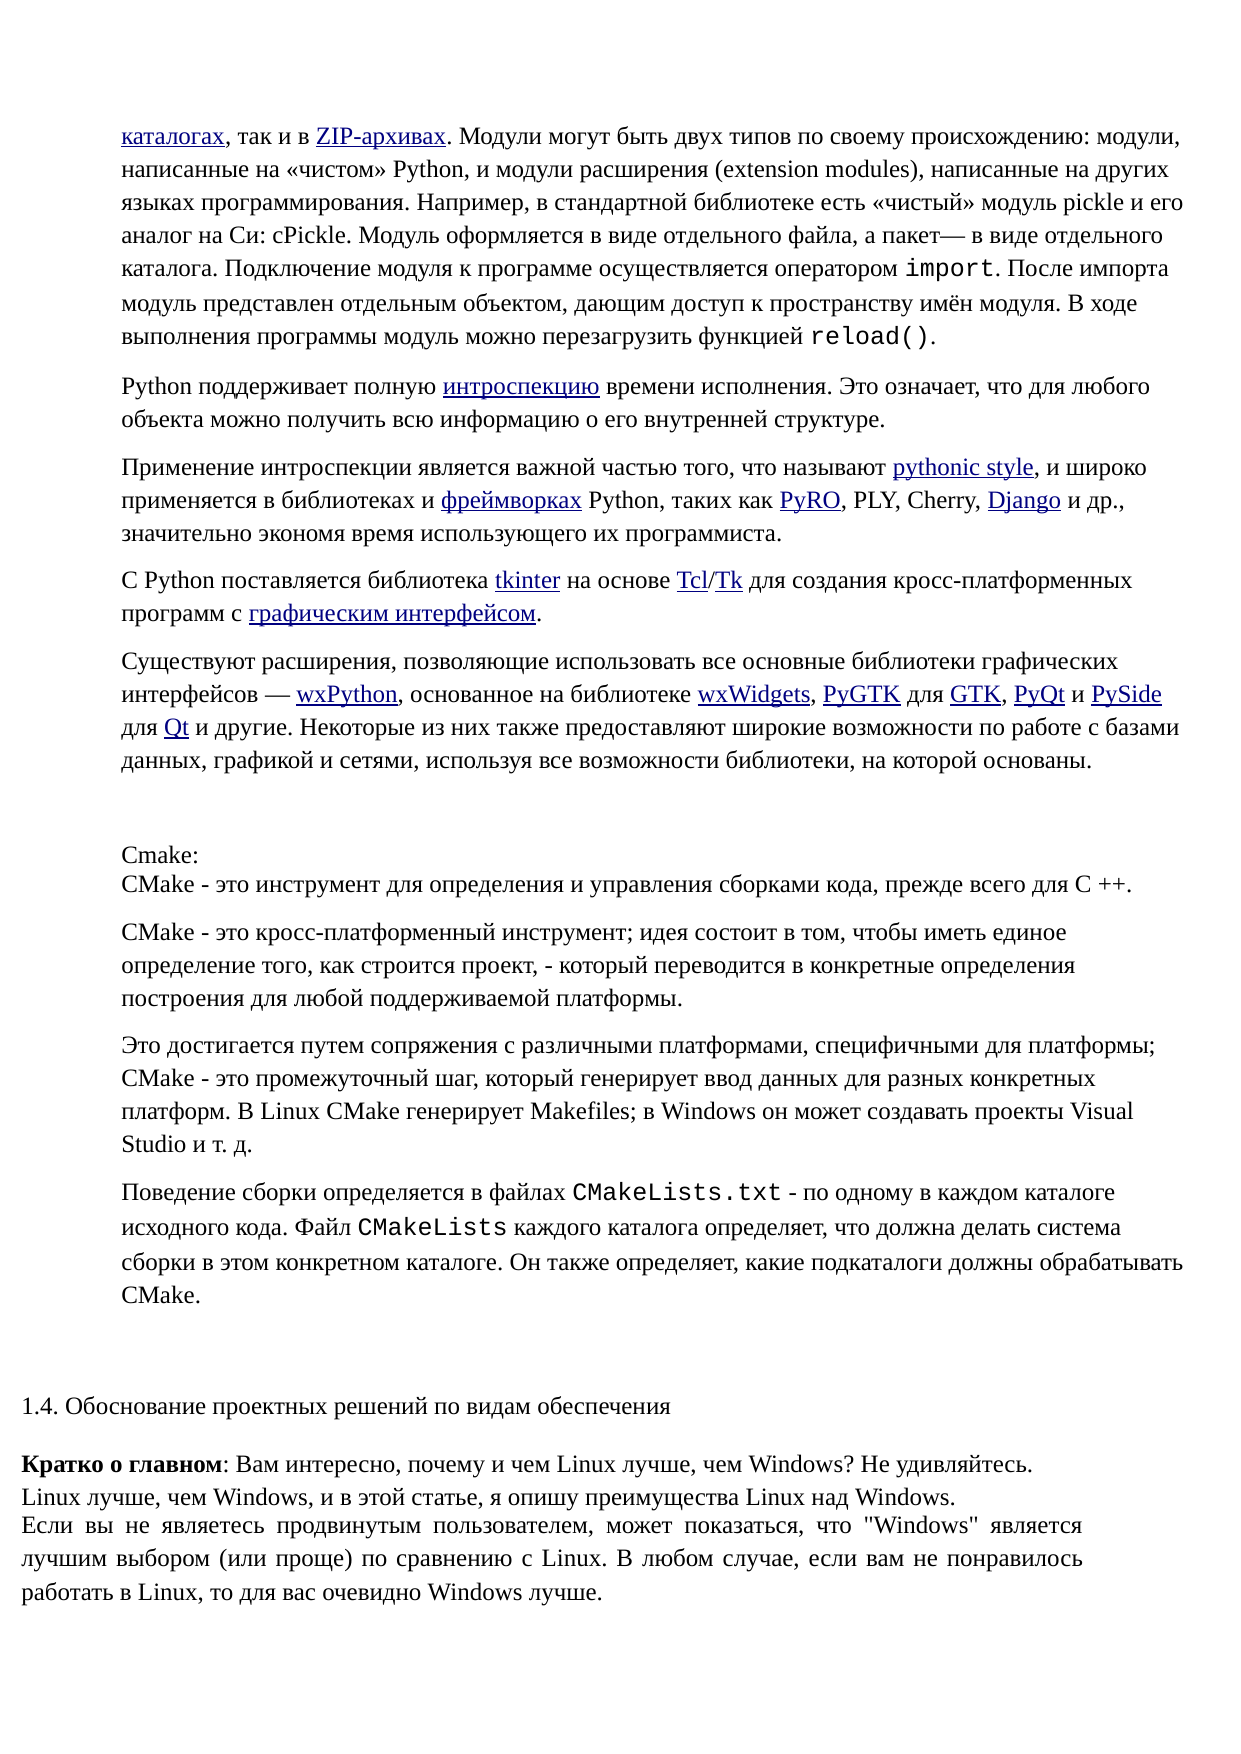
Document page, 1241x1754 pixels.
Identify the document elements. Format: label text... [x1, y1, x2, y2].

table_header каталогах, так и в ZIP-архивах. Модули могут быть двух типов по своему происхождению: модули, написанные на «чистом» Python, и модули расширения (extension modules), написанные на других языках программирования. Например, в стандартной библиотеке есть «чистый» модуль pickle и его аналог на Си: cPickle. Модуль оформляется в виде отдельного файла, а пакет— в виде отдельного каталога. Подключение модуля к программе осуществляется оператором import. После импорта модуль представлен отдельным объектом, дающим доступ к пространству имён модуля. В ходе выполнения программы модуль можно перезагрузить функцией reload(). Python поддерживает полную интроспекцию времени исполнения. Это означает, что для любого объекта можно получить всю информацию о его внутренней структуре. Применение интроспекции является важной частью того, что называют pythonic style, и широко применяется в библиотеках и фреймворках Python, таких как PyRO, PLY, Cherry, Django и др., значительно экономя время использующего их программиста. С Python поставляется библиотека tkinter на основе Tcl/Tk для создания кросс-платформенных программ с графическим интерфейсом. Существуют расширения, позволяющие использовать все основные библиотеки графических интерфейсов — wxPython, основанное на библиотеке wxWidgets, PyGTK для GTK, PyQt и PySide для Qt и другие. Некоторые из них также предоставляют широкие возможности по работе с базами данных, графикой и сетями, используя все возможности библиотеки, на которой основаны. Cmake: CMake - это инструмент для определения и управления сборками кода, прежде всего для C ++. CMake - это кросс-платформенный инструмент; идея состоит в том, чтобы иметь единое определение того, как строится проект, - который переводится в конкретные определения построения для любой поддерживаемой платформы. Это достигается путем сопряжения с различными платформами, специфичными для платформы; CMake - это промежуточный шаг, который генерирует ввод данных для разных конкретных платформ. В Linux CMake генерирует Makefiles; в Windows он может создавать проекты Visual Studio и т. д. Поведение сборки определяется в файлах CMakeLists.txt - по одному в каждом каталоге исходного кода. Файл CMakeLists каждого каталога определяет, что должна делать система сборки в этом конкретном каталоге. Он также определяет, какие подкаталоги должны обрабатывать CMake. [118, 118, 1199, 1388]
table_header 1.4. Обоснование проектных решений по видам обеспечения Кратко о главном: Вам интересно, почему и чем Linux лучше, чем Windows? Не удивляйтесь. Linux лучше, чем Windows, и в этой статье, я опишу преимущества Linux над Windows. Если вы не являетесь продвинутым пользователем, может показаться, что "Windows" является лучшим выбором (или проще) по сравнению с Linux. В любом случае, если вам не понравилось работать в Linux, то для вас очевидно Windows лучше. [18, 1388, 1087, 1636]
